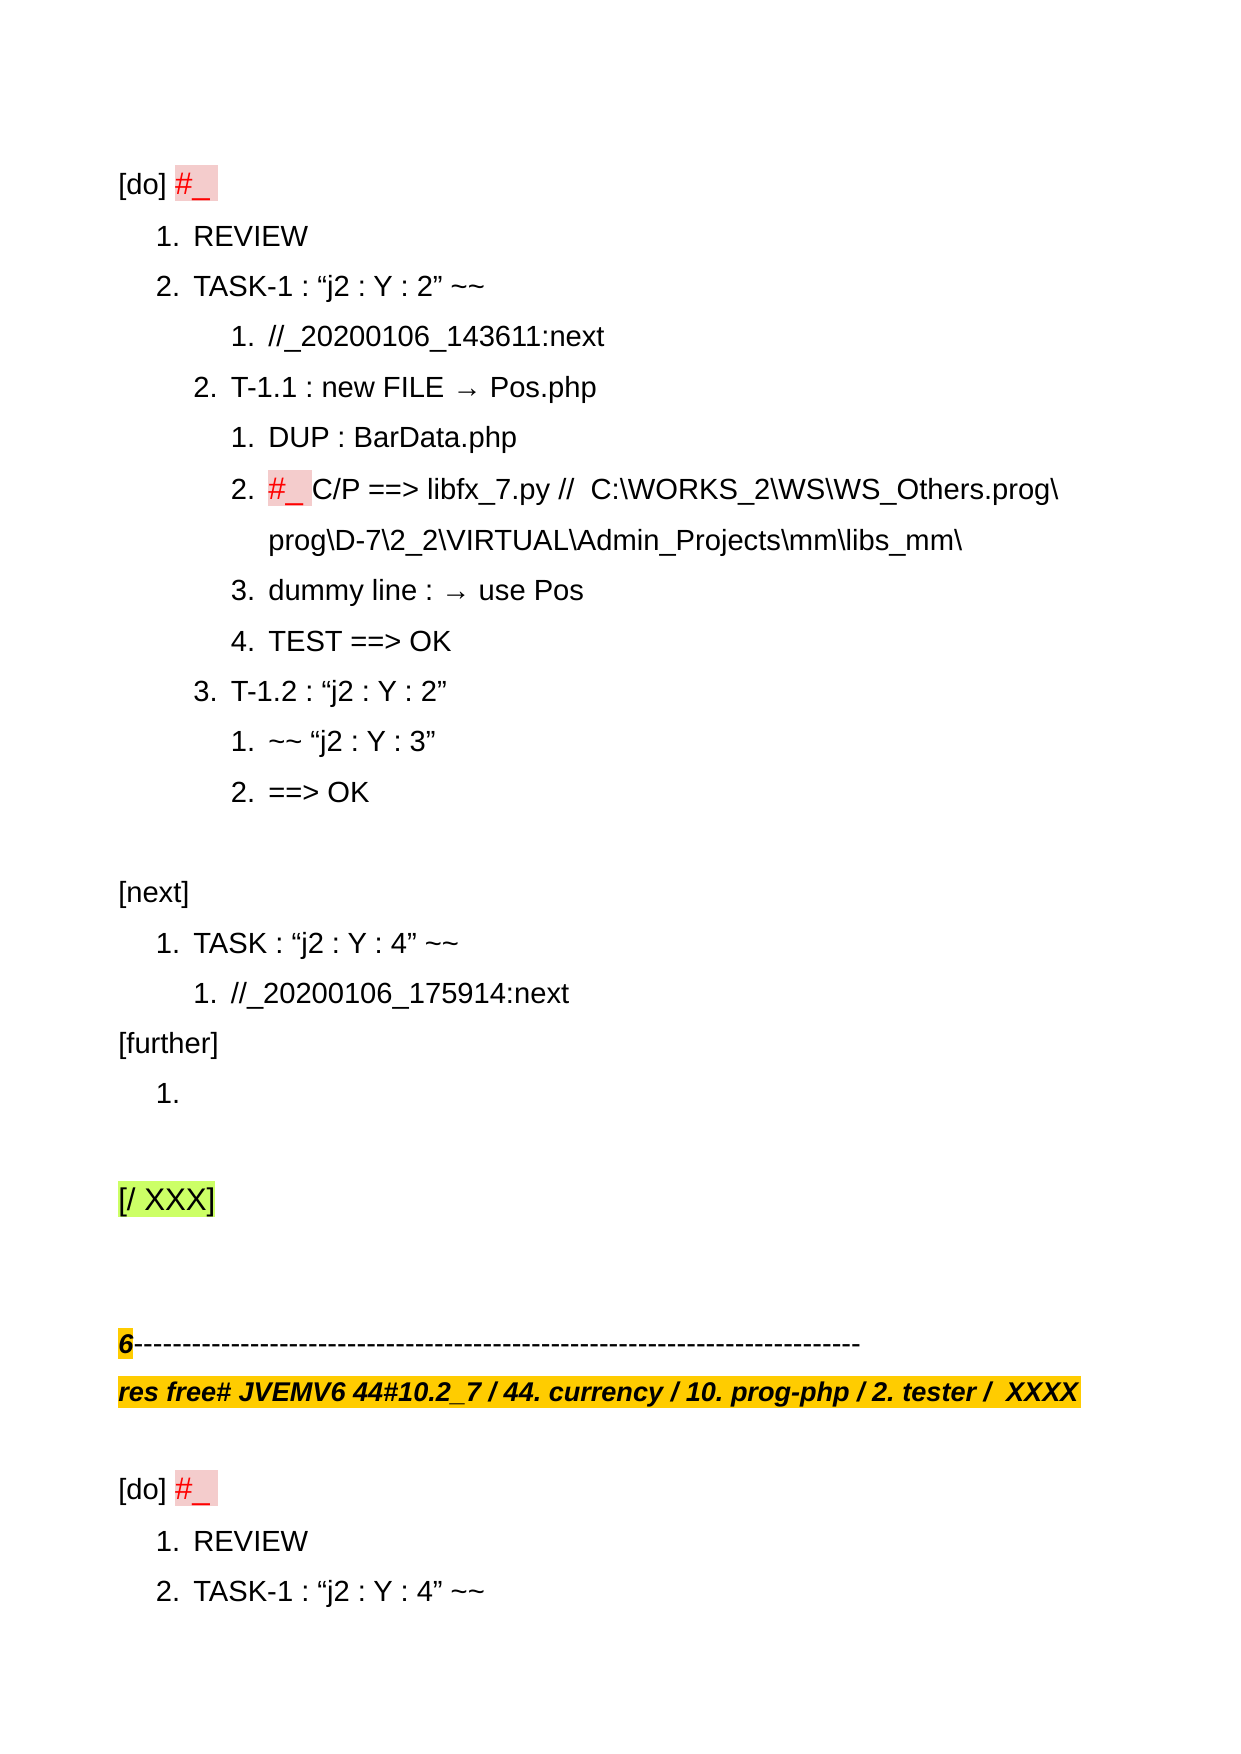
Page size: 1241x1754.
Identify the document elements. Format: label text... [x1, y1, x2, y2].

text [do] #_ [118, 1470, 1122, 1506]
list //_20200106_175914:next [193, 976, 1122, 1009]
list //_20200106_143611:next [231, 319, 1122, 353]
list REVIEW [156, 219, 1122, 252]
text [further] [118, 1026, 1122, 1060]
list DUP : BarData.php [231, 420, 1122, 454]
list ==> OK [231, 775, 1122, 808]
list REVIEW [156, 1524, 1122, 1558]
text [do] #_ [118, 165, 1122, 201]
text [next] [118, 875, 1122, 909]
list T-1.1 : new FILE → Pos.php [193, 370, 1122, 403]
list T-1.2 : “j2 : Y : 2” [193, 674, 1122, 708]
text res free# JVEMV6 44#10.2_7 / 44. currency / 10. prog-php / 2. tester / XXXX [118, 1376, 1122, 1408]
list TEST ==> OK [231, 624, 1122, 657]
list TASK : “j2 : Y : 4” ~~ [156, 926, 1122, 959]
list TASK-1 : “j2 : Y : 2” ~~ [156, 269, 1122, 303]
list dummy line : → use Pos [231, 573, 1122, 607]
text [/ XXX] [118, 1127, 1122, 1217]
list TASK-1 : “j2 : Y : 4” ~~ [156, 1574, 1122, 1608]
list #_ C/P ==> libfx_7.py // C:\WORKS_2\WS\WS_Others.prog\prog\D-7\2_2\VIRTUAL\Admin_Projects\mm\libs_mm\ [231, 470, 1122, 557]
list ~~ “j2 : Y : 3” [231, 724, 1122, 758]
text 6--------------------------------------------------------------------------- [118, 1326, 1122, 1360]
